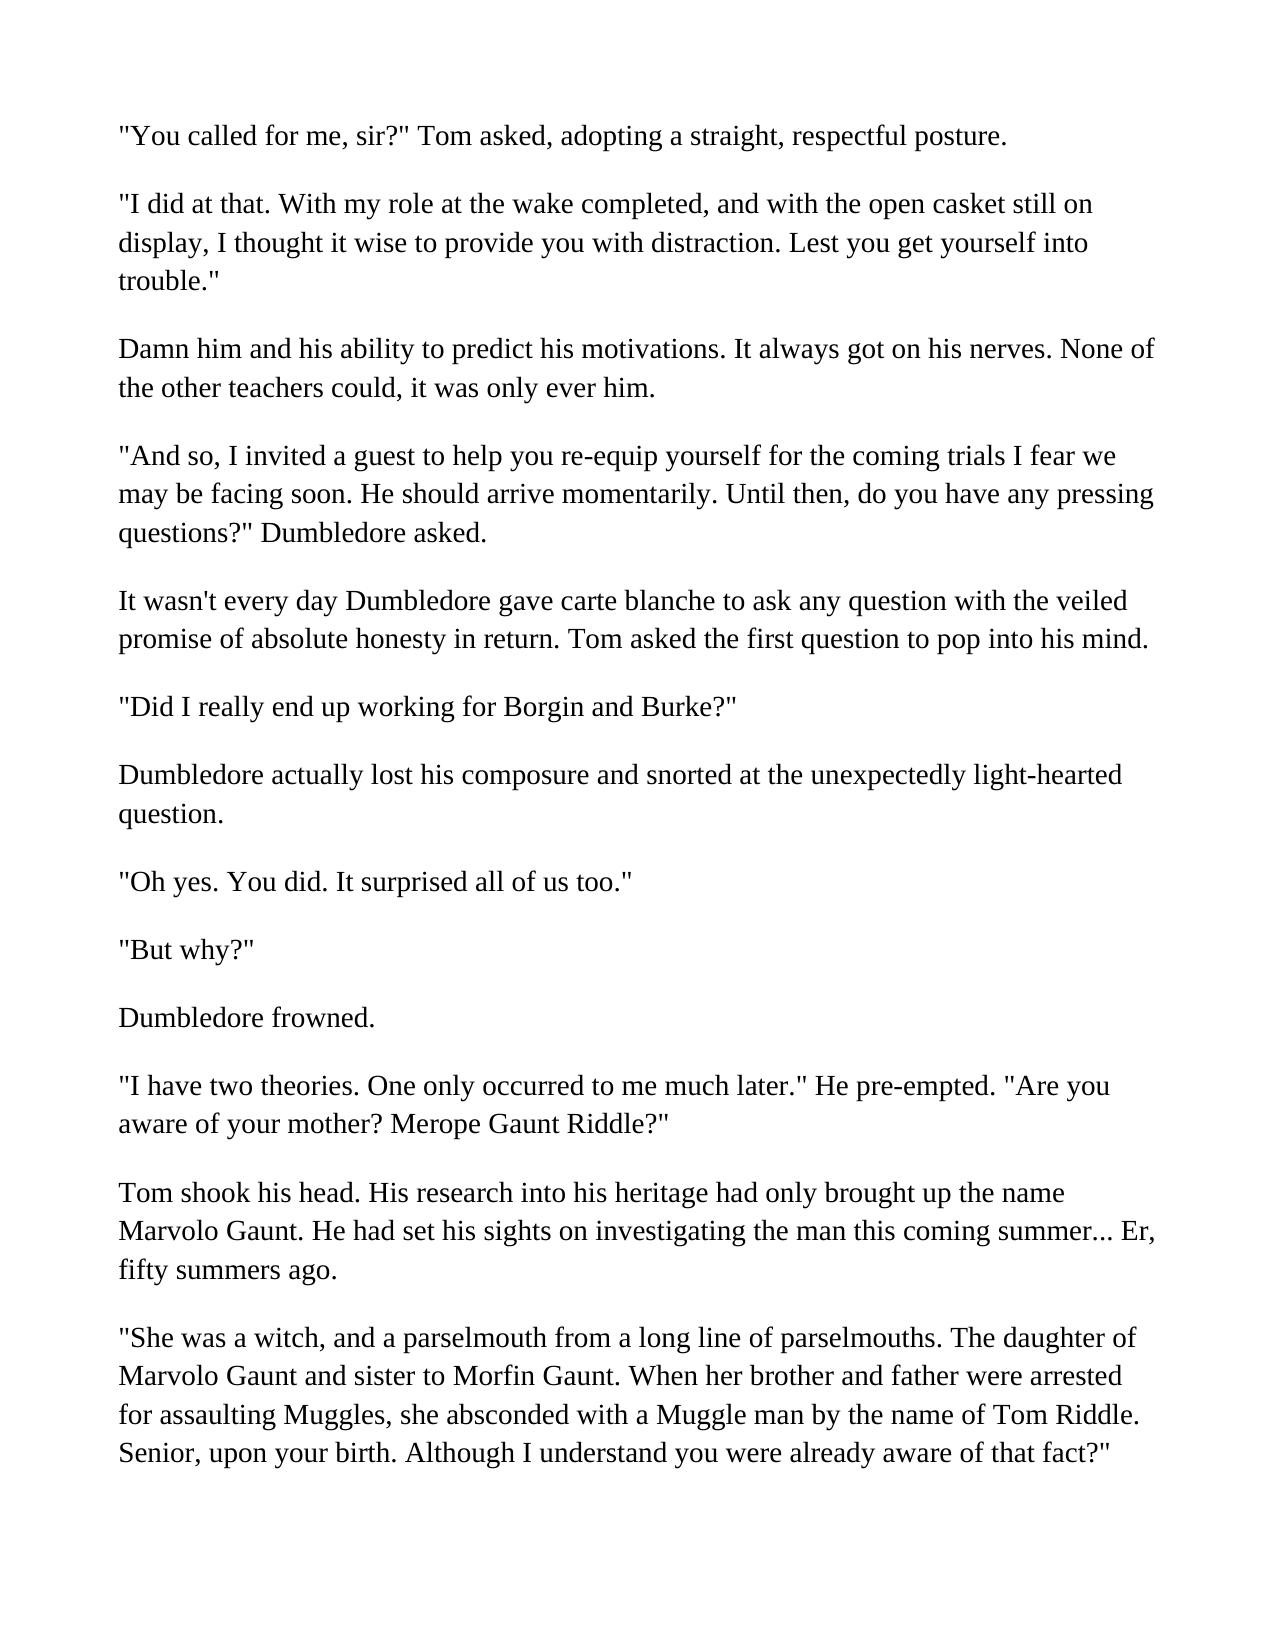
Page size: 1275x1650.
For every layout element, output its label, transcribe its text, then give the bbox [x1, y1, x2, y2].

text "Oh yes. You did. It surprised all of us too." [118, 864, 1157, 898]
text Dumbledore frowned. [118, 1000, 1157, 1034]
text "I did at that. With my role at the wake completed, and with the open casket still on display, I thought it wise to provide you with distraction. Lest you get yourself into trouble." [118, 186, 1157, 297]
text Tom shook his head. His research into his heritage had only brought up the name Marvolo Gaunt. He had set his sights on investigating the man this coming summer... Er, fifty summers ago. [118, 1175, 1157, 1285]
text Damn him and his ability to predict his motivations. It always got on his nerves. None of the other teachers could, it was only ever him. [118, 331, 1157, 403]
text "She was a witch, and a parselmouth from a long line of parselmouths. The daughter of Marvolo Gaunt and sister to Morfin Gaunt. When her brother and father were arrested for assaulting Muggles, she absconded with a Muggle man by the name of Tom Riddle. Senior, upon your birth. Although I understand you were already aware of that fact?" [118, 1320, 1157, 1469]
text "I have two theories. One only occurred to me much later." He pre-empted. "Are you aware of your mother? Merope Gaunt Riddle?" [118, 1068, 1157, 1140]
text "You called for me, sir?" Tom asked, adopting a straight, respectful posture. [118, 118, 1157, 152]
text It wasn't every day Dumbledore gave carte blanche to ask any question with the veiled promise of absolute honesty in return. Tom asked the first question to pop into his mind. [118, 583, 1157, 655]
text "But why?" [118, 932, 1157, 966]
text "Did I really end up working for Borgin and Burke?" [118, 689, 1157, 723]
text "And so, I invited a guest to help you re-equip yourself for the coming trials I fear we may be facing soon. He should arrive momentarily. Until then, do you have any pressing questions?" Dumbledore asked. [118, 438, 1157, 548]
text Dumbledore actually lost his composure and snorted at the unexpectedly light-hearted question. [118, 757, 1157, 829]
